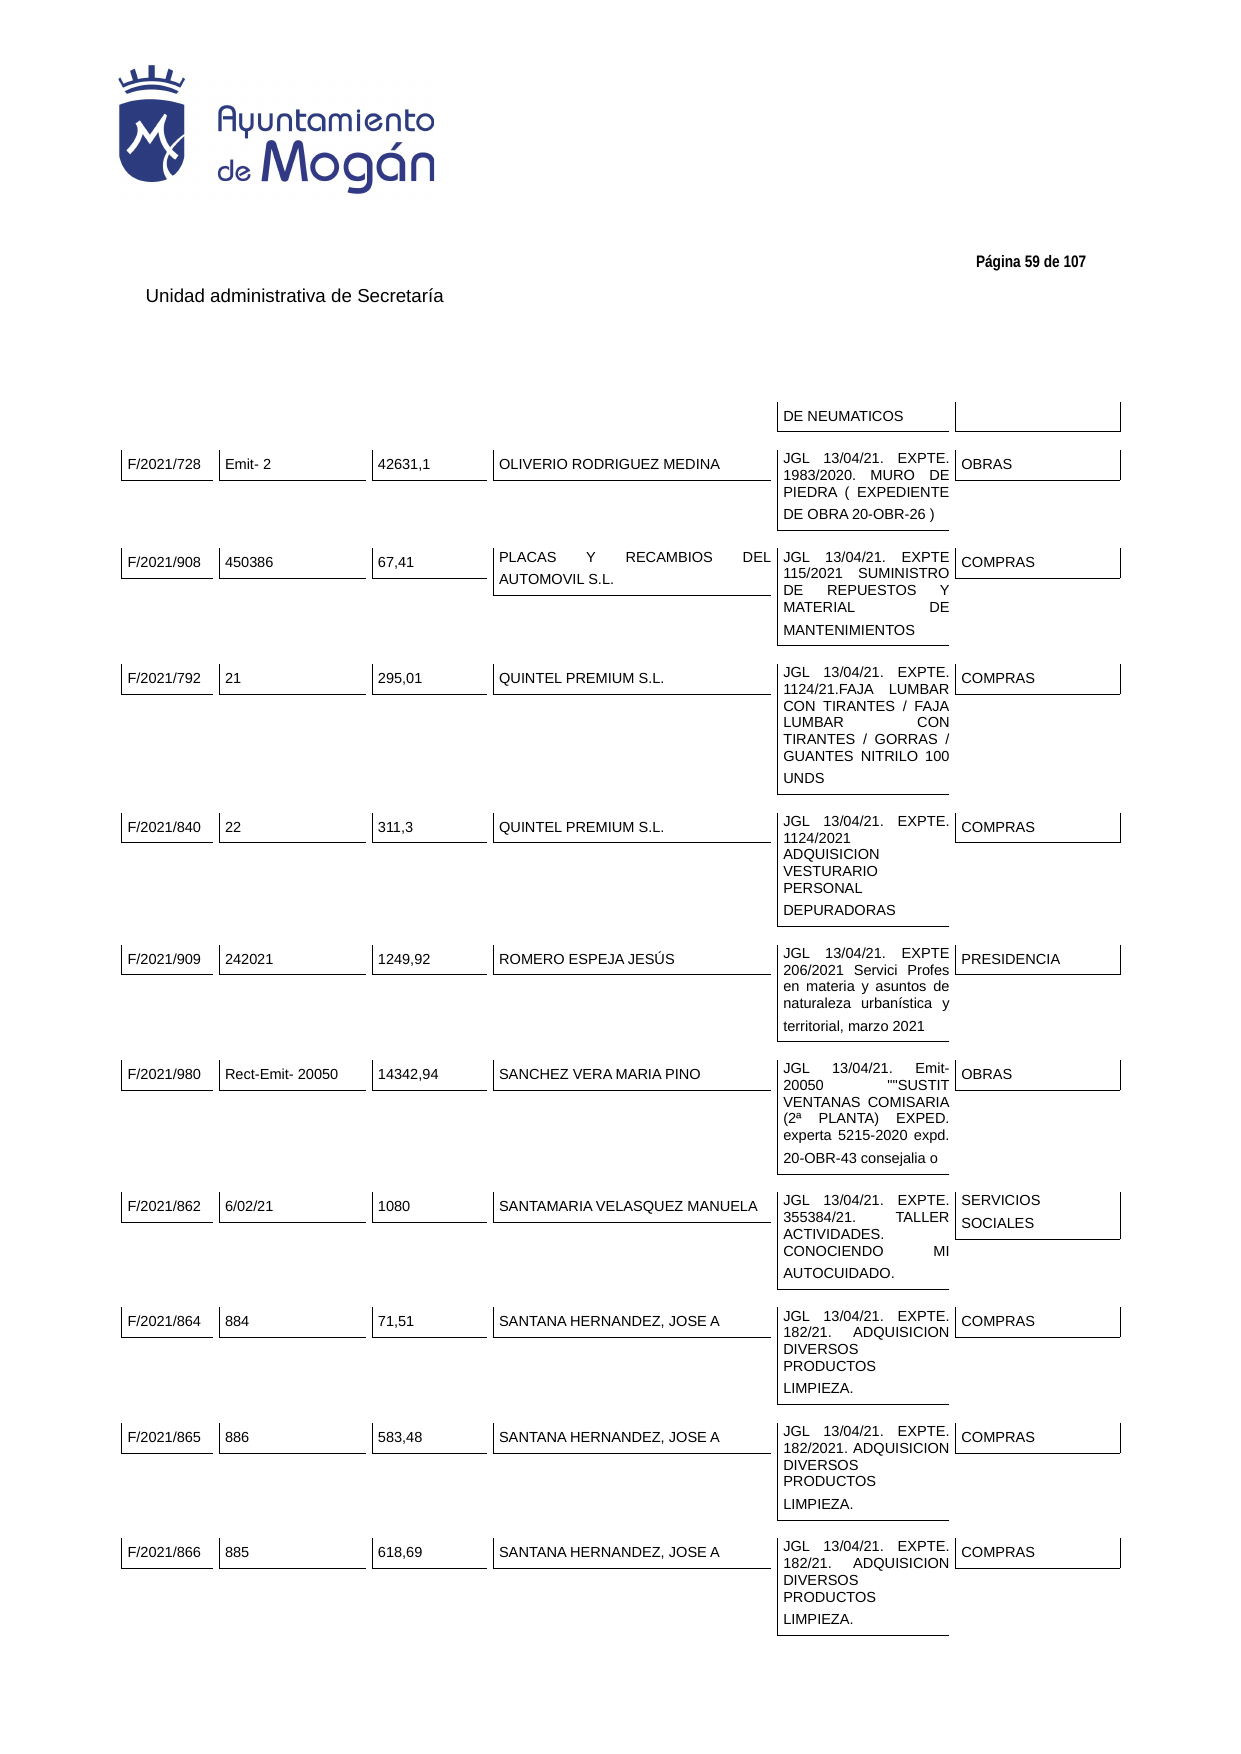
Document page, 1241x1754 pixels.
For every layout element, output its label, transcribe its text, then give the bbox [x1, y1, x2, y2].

table_cell 885 [216, 1535, 369, 1650]
table_cell COMPRAS [952, 1535, 1123, 1650]
table_cell SERVICIOS SOCIALES [952, 1189, 1123, 1304]
table_cell COMPRAS [952, 545, 1123, 661]
table_cell 14342,94 [369, 1057, 490, 1189]
picture [118, 65, 435, 200]
table_cell PLACAS Y RECAMBIOS DEL AUTOMOVIL S.L. [490, 545, 774, 661]
table_cell JGL 13/04/21. EXPTE 115/2021 SUMINISTRO DE REPUESTOS Y MATERIAL DE MANTENIMIENTOS [774, 545, 952, 661]
table_cell 22 [216, 810, 369, 942]
table_cell F/2021/909 [118, 942, 216, 1057]
table_cell 886 [216, 1420, 369, 1535]
table_cell 21 [216, 661, 369, 809]
table_cell OBRAS [952, 1057, 1123, 1189]
table_cell ROMERO ESPEJA JESÚS [490, 942, 774, 1057]
table_cell JGL 13/04/21. EXPTE 206/2021 Servici Profes en materia y asuntos de naturaleza urbanística y territorial, marzo 2021 [774, 942, 952, 1057]
table_cell 583,48 [369, 1420, 490, 1535]
table_cell 1080 [369, 1189, 490, 1304]
table_cell 1249,92 [369, 942, 490, 1057]
table_cell [369, 399, 490, 447]
table_cell JGL 13/04/21. EXPTE. 355384/21. TALLER ACTIVIDADES. CONOCIENDO MI AUTOCUIDADO. [774, 1189, 952, 1304]
table_cell COMPRAS [952, 1304, 1123, 1420]
table_cell F/2021/728 [118, 447, 216, 545]
table_cell QUINTEL PREMIUM S.L. [490, 661, 774, 809]
table_cell [118, 399, 216, 447]
table_cell F/2021/908 [118, 545, 216, 661]
table_cell JGL 13/04/21. Emit- 20050 ""SUSTIT VENTANAS COMISARIA (2ª PLANTA) EXPED. experta 5215-2020 expd. 20-OBR-43 consejalia o [774, 1057, 952, 1189]
table_cell SANTANA HERNANDEZ, JOSE A [490, 1535, 774, 1650]
table_cell 295,01 [369, 661, 490, 809]
table_cell 242021 [216, 942, 369, 1057]
table_cell 71,51 [369, 1304, 490, 1420]
table_cell 884 [216, 1304, 369, 1420]
table_cell F/2021/980 [118, 1057, 216, 1189]
table_cell SANTANA HERNANDEZ, JOSE A [490, 1304, 774, 1420]
table_cell COMPRAS [952, 810, 1123, 942]
table_cell QUINTEL PREMIUM S.L. [490, 810, 774, 942]
table_cell F/2021/866 [118, 1535, 216, 1650]
table_cell [216, 399, 369, 447]
table_cell Rect-Emit- 20050 [216, 1057, 369, 1189]
table_cell JGL 13/04/21. EXPTE. 1124/2021 ADQUISICION VESTURARIO PERSONAL DEPURADORAS [774, 810, 952, 942]
table_cell [490, 399, 774, 447]
table_cell DE NEUMATICOS [774, 399, 952, 447]
table_cell F/2021/862 [118, 1189, 216, 1304]
table_cell COMPRAS [952, 661, 1123, 809]
table_cell OBRAS [952, 447, 1123, 545]
table_cell 42631,1 [369, 447, 490, 545]
table_cell F/2021/840 [118, 810, 216, 942]
table_cell 311,3 [369, 810, 490, 942]
table_cell JGL 13/04/21. EXPTE. 182/21. ADQUISICION DIVERSOS PRODUCTOS LIMPIEZA. [774, 1304, 952, 1420]
table_cell COMPRAS [952, 1420, 1123, 1535]
table_cell JGL 13/04/21. EXPTE. 1124/21.FAJA LUMBAR CON TIRANTES / FAJA LUMBAR CON TIRANTES / GORRAS / GUANTES NITRILO 100 UNDS [774, 661, 952, 809]
table_cell F/2021/792 [118, 661, 216, 809]
table_cell SANTANA HERNANDEZ, JOSE A [490, 1420, 774, 1535]
table_cell [952, 399, 1123, 447]
table_cell F/2021/865 [118, 1420, 216, 1535]
table_cell JGL 13/04/21. EXPTE. 182/2021. ADQUISICION DIVERSOS PRODUCTOS LIMPIEZA. [774, 1420, 952, 1535]
table_cell JGL 13/04/21. EXPTE. 182/21. ADQUISICION DIVERSOS PRODUCTOS LIMPIEZA. [774, 1535, 952, 1650]
table_cell PRESIDENCIA [952, 942, 1123, 1057]
table_cell OLIVERIO RODRIGUEZ MEDINA [490, 447, 774, 545]
table_cell 450386 [216, 545, 369, 661]
table_cell 618,69 [369, 1535, 490, 1650]
table_cell 67,41 [369, 545, 490, 661]
table_cell SANTAMARIA VELASQUEZ MANUELA [490, 1189, 774, 1304]
table_cell Emit- 2 [216, 447, 369, 545]
table_cell 6/02/21 [216, 1189, 369, 1304]
table_cell JGL 13/04/21. EXPTE. 1983/2020. MURO DE PIEDRA ( EXPEDIENTE DE OBRA 20-OBR-26 ) [774, 447, 952, 545]
table_cell SANCHEZ VERA MARIA PINO [490, 1057, 774, 1189]
table_cell F/2021/864 [118, 1304, 216, 1420]
